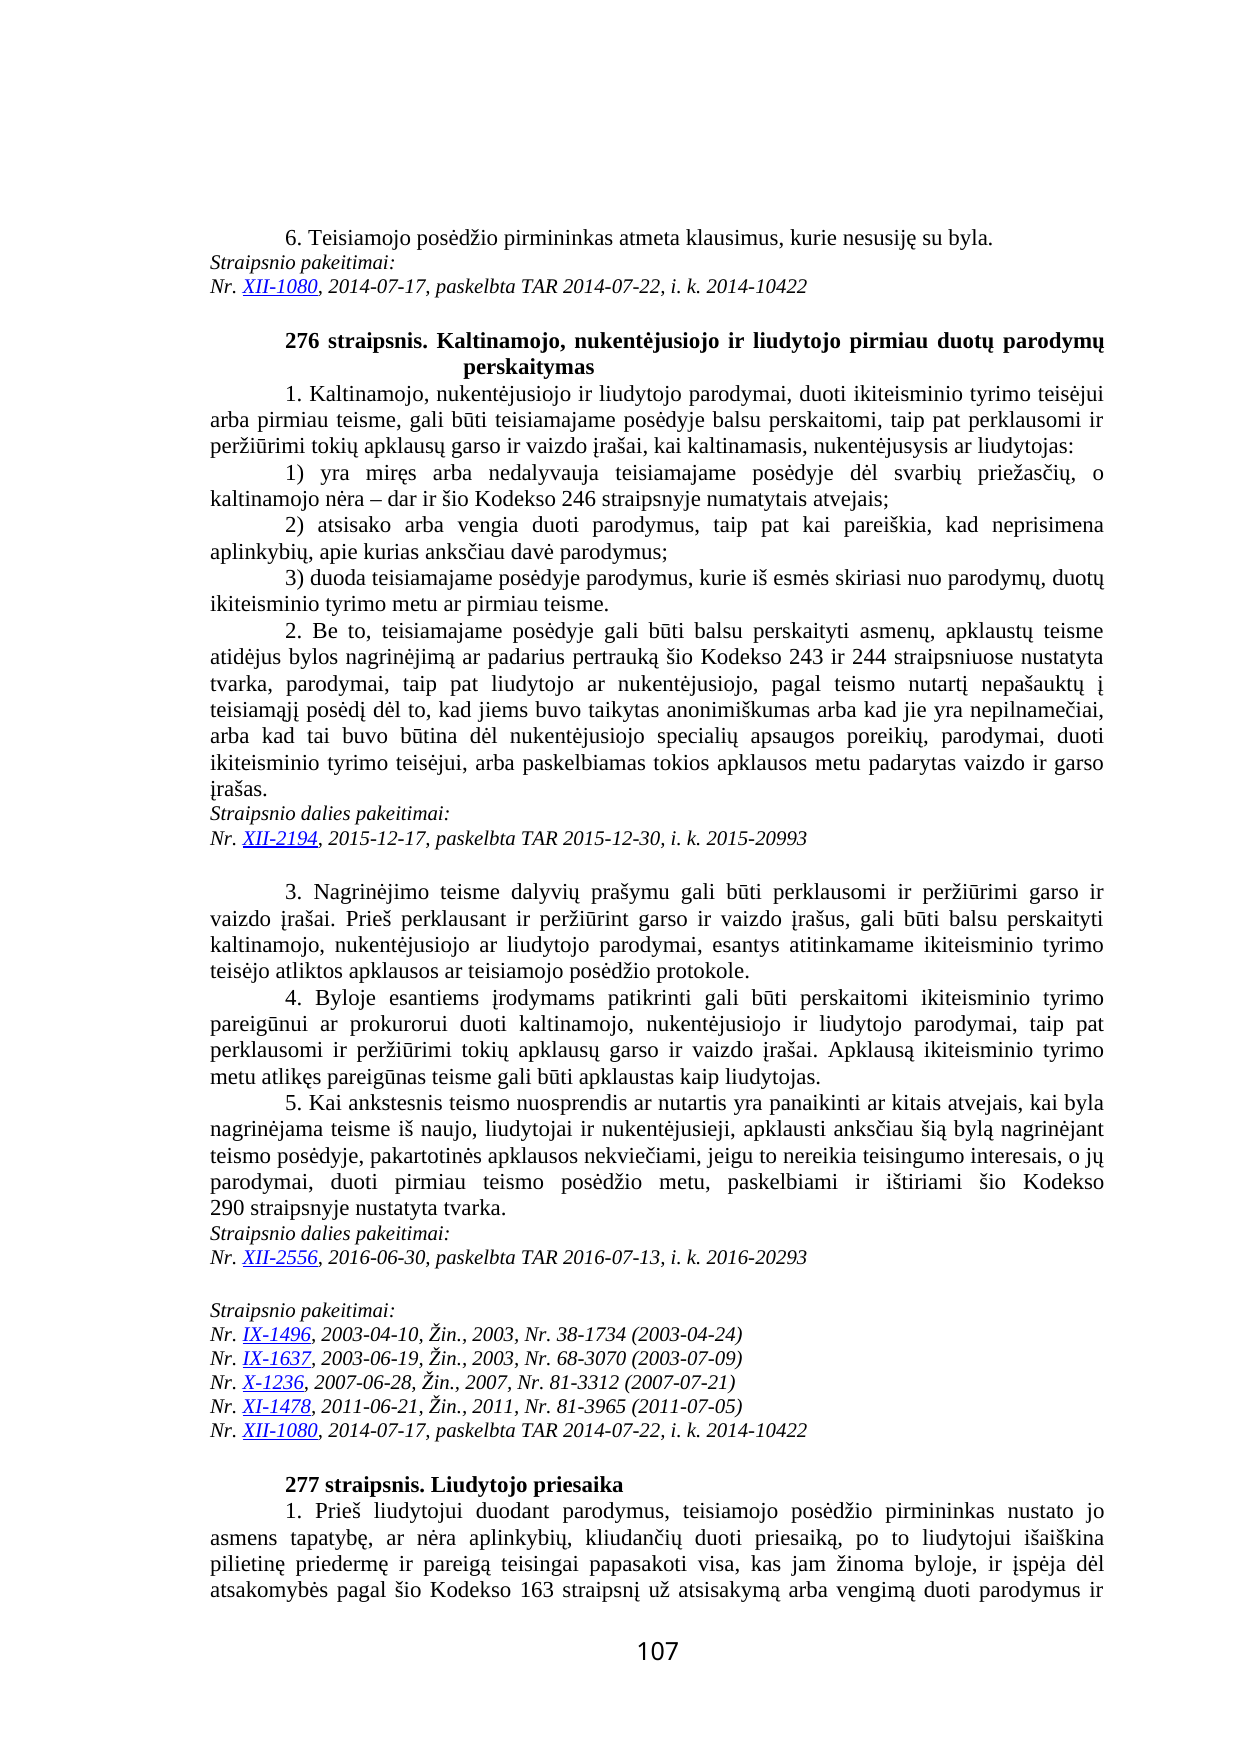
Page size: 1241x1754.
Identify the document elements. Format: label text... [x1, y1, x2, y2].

text Nr. XII-1080, 2014-07-17, paskelbta TAR 2014-07-22, i. k. 2014-10422 [210, 1418, 1106, 1442]
text Nr. X-1236, 2007-06-28, Žin., 2007, Nr. 81-3312 (2007-07-21) [210, 1370, 1106, 1394]
text 1. Kaltinamojo, nukentėjusiojo ir liudytojo parodymai, duoti ikiteisminio tyrimo teisėjui arba pirmiau teisme, gali būti teisiamajame posėdyje balsu perskaitomi, taip pat perklausomi ir peržiūrimi tokių apklausų garso ir vaizdo įrašai, kai kaltinamasis, nukentėjusysis ar liudytojas: [210, 380, 1106, 459]
text 3. Nagrinėjimo teisme dalyvių prašymu gali būti perklausomi ir peržiūrimi garso ir vaizdo įrašai. Prieš perklausant ir peržiūrint garso ir vaizdo įrašus, gali būti balsu perskaityti kaltinamojo, nukentėjusiojo ar liudytojo parodymai, esantys atitinkamame ikiteisminio tyrimo teisėjo atliktos apklausos ar teisiamojo posėdžio protokole. [210, 878, 1106, 984]
text Straipsnio pakeitimai: [210, 250, 1106, 274]
text Nr. IX-1496, 2003-04-10, Žin., 2003, Nr. 38-1734 (2003-04-24) [210, 1322, 1106, 1346]
text Straipsnio dalies pakeitimai: [210, 801, 1106, 825]
text Straipsnio pakeitimai: [210, 1298, 1106, 1322]
text Straipsnio dalies pakeitimai: [210, 1221, 1106, 1245]
text Nr. XII-1080, 2014-07-17, paskelbta TAR 2014-07-22, i. k. 2014-10422 [210, 274, 1106, 298]
text 277 straipsnis. Liudytojo priesaika [210, 1471, 1106, 1497]
text 2. Be to, teisiamajame posėdyje gali būti balsu perskaityti asmenų, apklaustų teisme atidėjus bylos nagrinėjimą ar padarius pertrauką šio Kodekso 243 ir 244 straipsniuose nustatyta tvarka, parodymai, taip pat liudytojo ar nukentėjusiojo, pagal teismo nutartį nepašauktų į teisiamąjį posėdį dėl to, kad jiems buvo taikytas anonimiškumas arba kad jie yra nepilnamečiai, arba kad tai buvo būtina dėl nukentėjusiojo specialių apsaugos poreikių, parodymai, duoti ikiteisminio tyrimo teisėjui, arba paskelbiamas tokios apklausos metu padarytas vaizdo ir garso įrašas. [210, 617, 1106, 801]
text 4. Byloje esantiems įrodymams patikrinti gali būti perskaitomi ikiteisminio tyrimo pareigūnui ar prokurorui duoti kaltinamojo, nukentėjusiojo ir liudytojo parodymai, taip pat perklausomi ir peržiūrimi tokių apklausų garso ir vaizdo įrašai. Apklausą ikiteisminio tyrimo metu atlikęs pareigūnas teisme gali būti apklaustas kaip liudytojas. [210, 984, 1106, 1089]
text Nr. XII-2556, 2016-06-30, paskelbta TAR 2016-07-13, i. k. 2016-20293 [210, 1245, 1106, 1269]
text 276 straipsnis. Kaltinamojo, nukentėjusiojo ir liudytojo pirmiau duotų parodymų perskaitymas [285, 327, 1106, 380]
text Nr. IX-1637, 2003-06-19, Žin., 2003, Nr. 68-3070 (2003-07-09) [210, 1346, 1106, 1370]
text 3) duoda teisiamajame posėdyje parodymus, kurie iš esmės skiriasi nuo parodymų, duotų ikiteisminio tyrimo metu ar pirmiau teisme. [210, 564, 1106, 617]
text 2) atsisako arba vengia duoti parodymus, taip pat kai pareiškia, kad neprisimena aplinkybių, apie kurias anksčiau davė parodymus; [210, 511, 1106, 564]
text 1) yra miręs arba nedalyvauja teisiamajame posėdyje dėl svarbių priežasčių, o kaltinamojo nėra – dar ir šio Kodekso 246 straipsnyje numatytais atvejais; [210, 459, 1106, 511]
text Nr. XI-1478, 2011-06-21, Žin., 2011, Nr. 81-3965 (2011-07-05) [210, 1394, 1106, 1418]
text 1. Prieš liudytojui duodant parodymus, teisiamojo posėdžio pirmininkas nustato jo asmens tapatybę, ar nėra aplinkybių, kliudančių duoti priesaiką, po to liudytojui išaiškina pilietinę priedermę ir pareigą teisingai papasakoti visa, kas jam žinoma byloje, ir įspėja dėl atsakomybės pagal šio Kodekso 163 straipsnį už atsisakymą arba vengimą duoti parodymus ir [210, 1497, 1106, 1603]
text 6. Teisiamojo posėdžio pirmininkas atmeta klausimus, kurie nesusiję su byla. [210, 224, 1106, 250]
text Nr. XII-2194, 2015-12-17, paskelbta TAR 2015-12-30, i. k. 2015-20993 [210, 825, 1106, 849]
text 5. Kai ankstesnis teismo nuosprendis ar nutartis yra panaikinti ar kitais atvejais, kai byla nagrinėjama teisme iš naujo, liudytojai ir nukentėjusieji, apklausti anksčiau šią bylą nagrinėjant teismo posėdyje, pakartotinės apklausos nekviečiami, jeigu to nereikia teisingumo interesais, o jų parodymai, duoti pirmiau teismo posėdžio metu, paskelbiami ir ištiriami šio Kodekso 290 straipsnyje nustatyta tvarka. [210, 1089, 1106, 1221]
